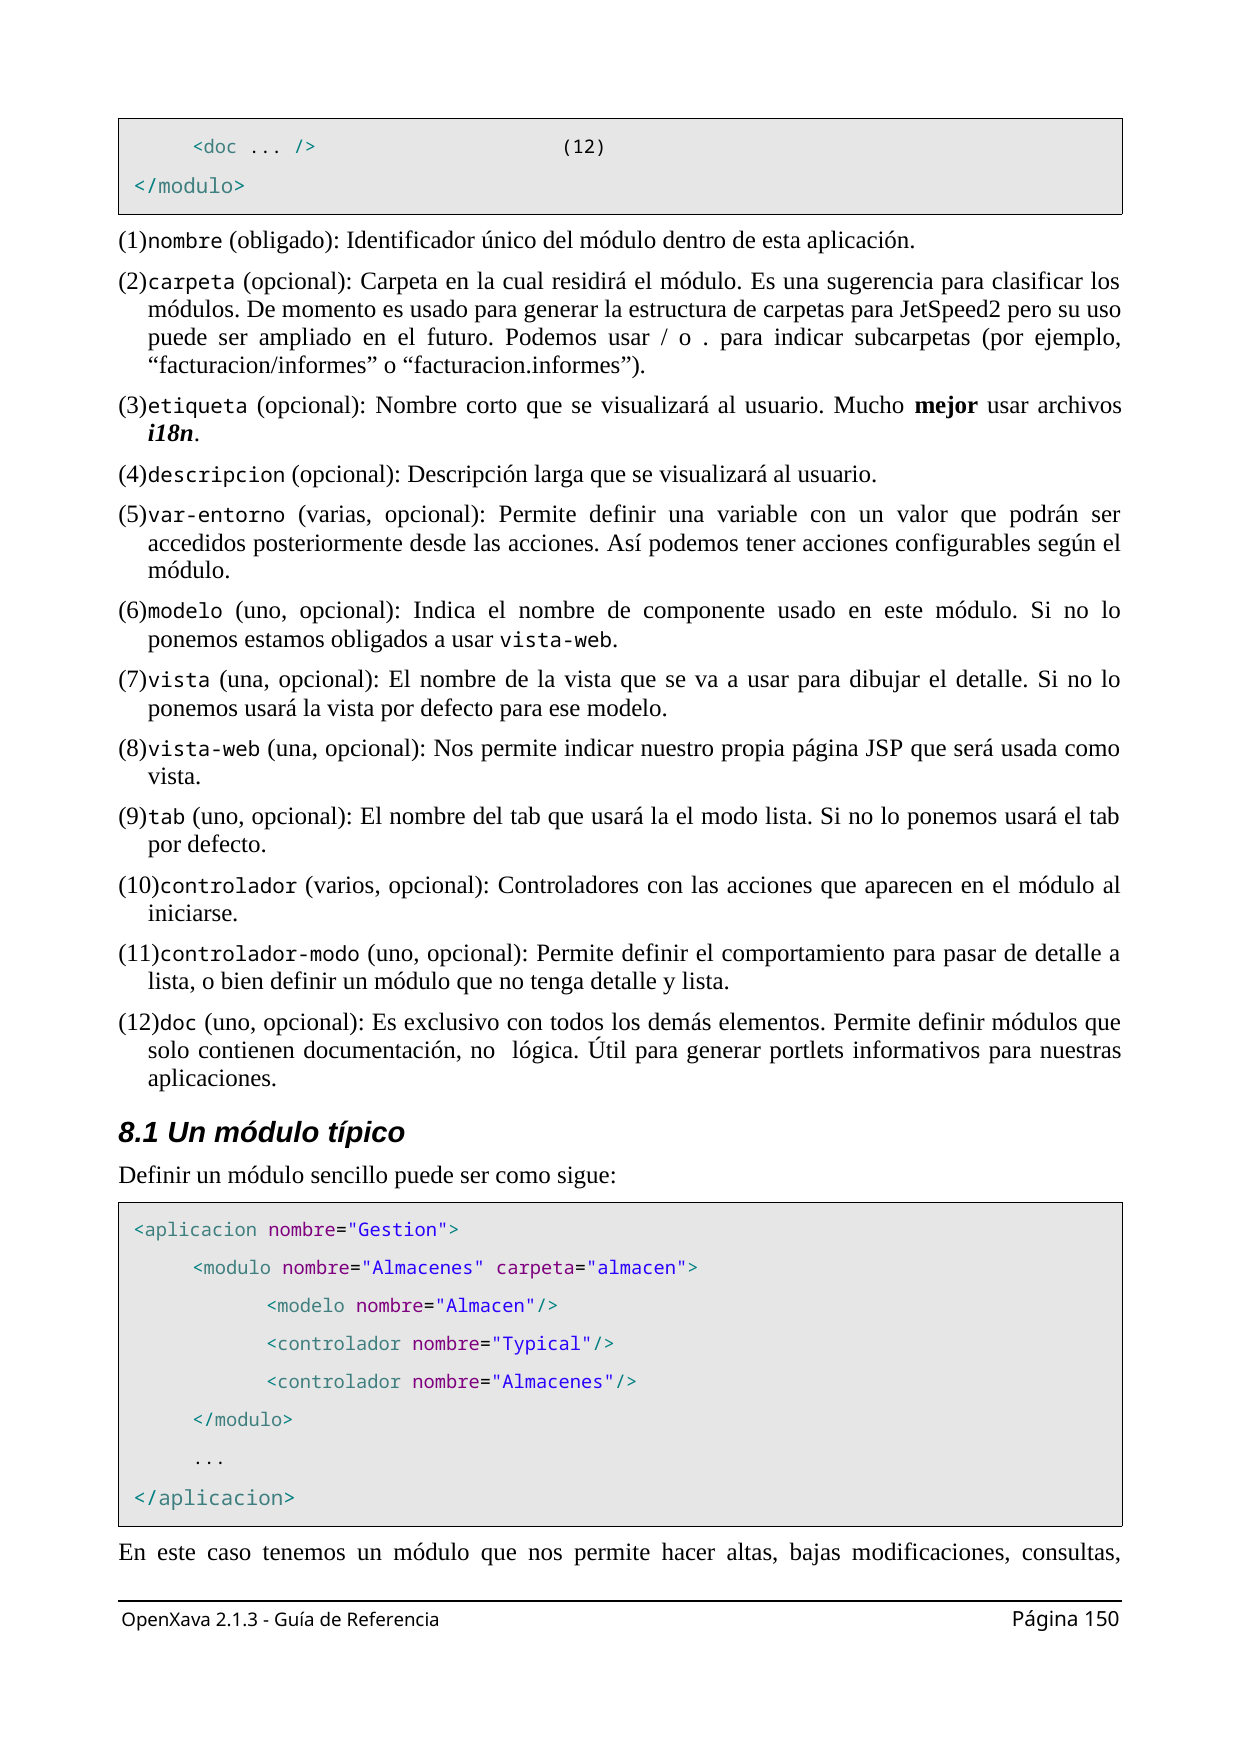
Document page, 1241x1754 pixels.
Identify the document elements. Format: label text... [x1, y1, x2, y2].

list controlador (varios, opcional): Controladores con las acciones que aparecen en el módulo al iniciarse. [118, 871, 1122, 927]
list controlador-modo (uno, opcional): Permite definir el comportamiento para pasar de detalle a lista, o bien definir un módulo que no tenga detalle y lista. [118, 939, 1122, 995]
text <modulo nombre="Almacenes" carpeta="almacen"> [119, 1240, 1122, 1278]
list descripcion (opcional): Descripción larga que se visualizará al usuario. [118, 460, 1122, 488]
text </aplicacion> [119, 1468, 1122, 1526]
text </modulo> [119, 156, 1122, 214]
list carpeta (opcional): Carpeta en la cual residirá el módulo. Es una sugerencia para clasificar los módulos. De momento es usado para generar la estructura de carpetas para JetSpeed2 pero su uso puede ser ampliado en el futuro. Podemos usar / o . para indicar subcarpetas (por ejemplo, “facturacion/informes” o “facturacion.informes”). [118, 267, 1122, 379]
text <controlador nombre="Almacenes"/> [119, 1354, 1122, 1392]
list tab (uno, opcional): El nombre del tab que usará la el modo lista. Si no lo ponemos usará el tab por defecto. [118, 802, 1122, 858]
list vista (una, opcional): El nombre de la vista que se va a usar para dibujar el detalle. Si no lo ponemos usará la vista por defecto para ese modelo. [118, 666, 1122, 721]
subtitle Un módulo típico [118, 1116, 1122, 1149]
text <modelo nombre="Almacen"/> [119, 1278, 1122, 1316]
list vista-web (una, opcional): Nos permite indicar nuestro propia página JSP que será usada como vista. [118, 734, 1122, 790]
text Definir un módulo sencillo puede ser como sigue: [118, 1162, 1122, 1189]
text ... [119, 1430, 1122, 1468]
list etiqueta (opcional): Nombre corto que se visualizará al usuario. Mucho mejor usar archivos i18n. [118, 391, 1122, 447]
list modelo (uno, opcional): Indica el nombre de componente usado en este módulo. Si no lo ponemos estamos obligados a usar vista-web. [118, 597, 1122, 653]
text <doc ... /> (12) [119, 119, 1122, 156]
list doc (uno, opcional): Es exclusivo con todos los demás elementos. Permite definir módulos que solo contienen documentación, no lógica. Útil para generar portlets informativos para nuestras aplicaciones. [118, 1008, 1122, 1091]
text <aplicacion nombre="Gestion"> [119, 1203, 1122, 1240]
text <controlador nombre="Typical"/> [119, 1316, 1122, 1354]
list nombre (obligado): Identificador único del módulo dentro de esta aplicación. [118, 227, 1122, 255]
text </modulo> [119, 1392, 1122, 1430]
list var-entorno (varias, opcional): Permite definir una variable con un valor que podrán ser accedidos posteriormente desde las acciones. Así podemos tener acciones configurables según el módulo. [118, 500, 1122, 584]
text En este caso tenemos un módulo que nos permite hacer altas, bajas modificaciones, consultas, [118, 1538, 1122, 1566]
